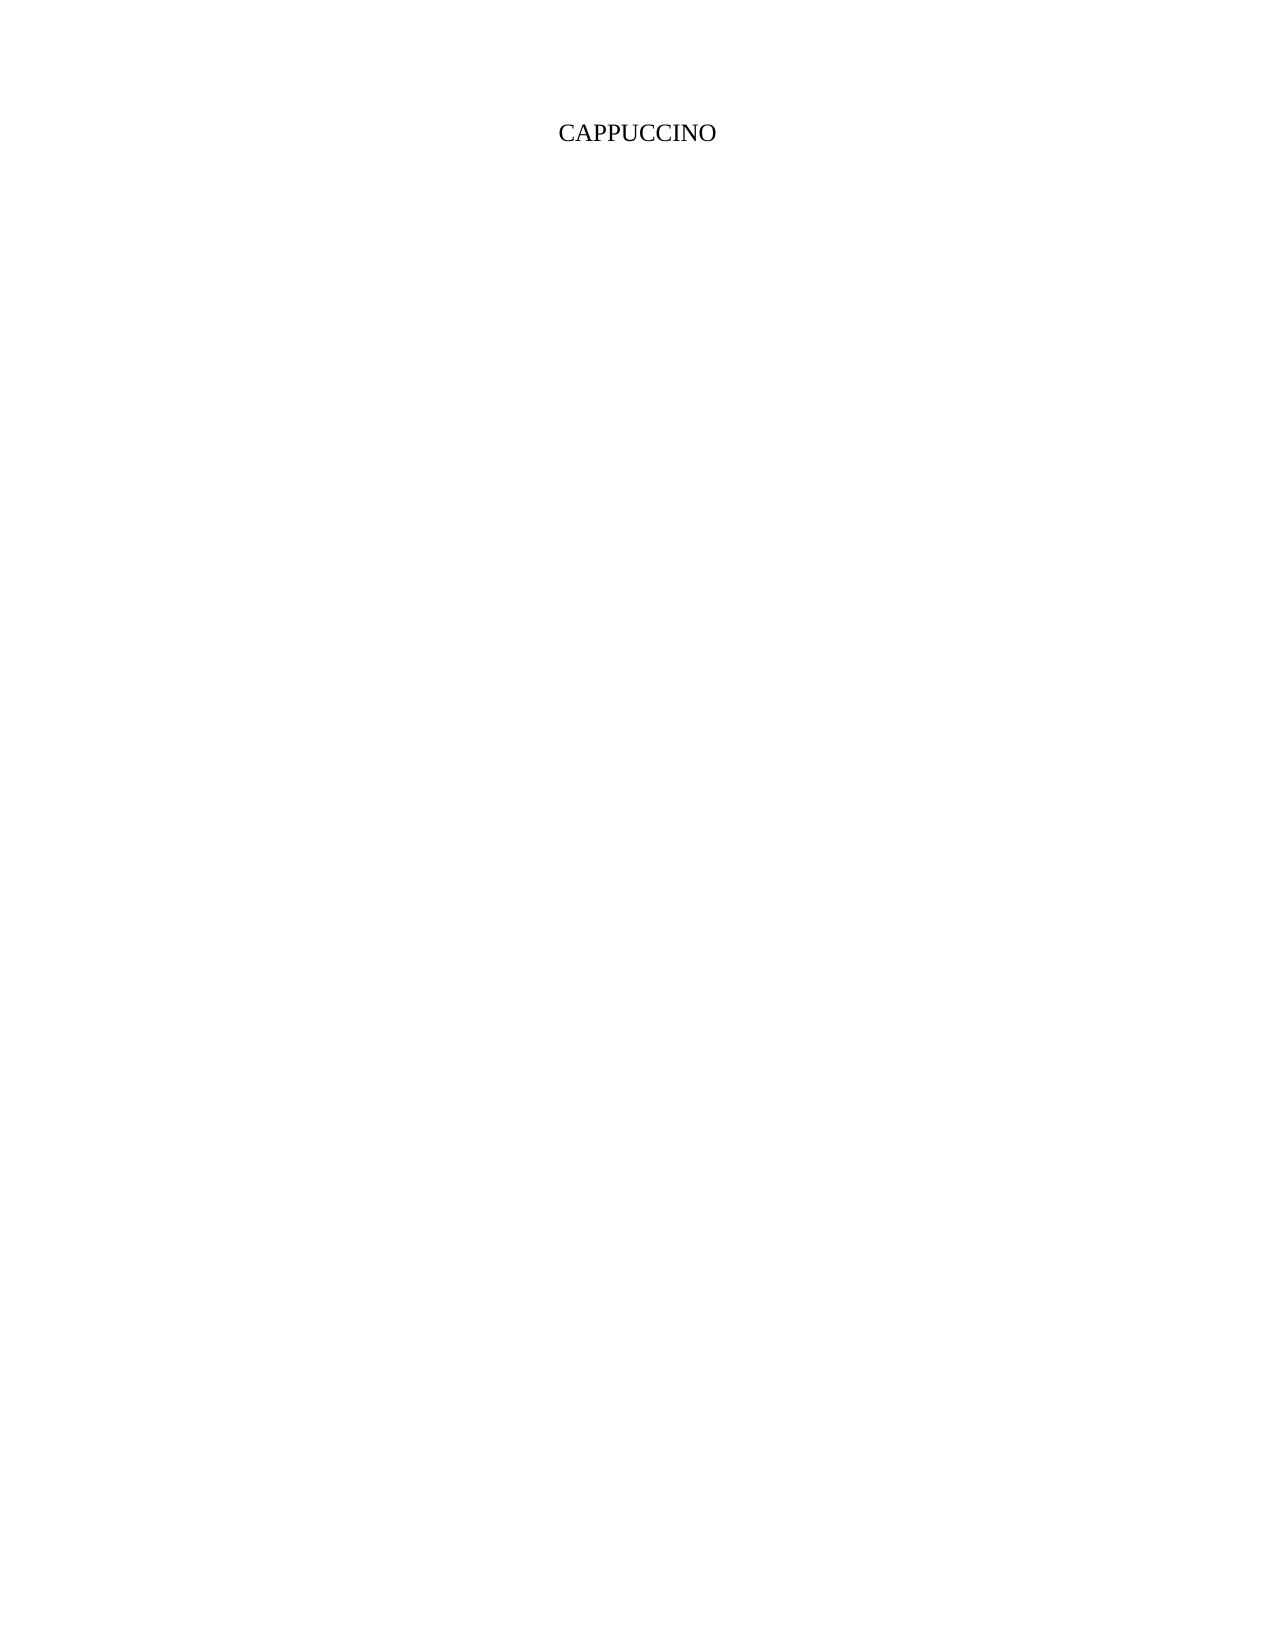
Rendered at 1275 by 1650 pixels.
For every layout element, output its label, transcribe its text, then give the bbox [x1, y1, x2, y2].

text CAPPUCCINO [118, 118, 1157, 147]
